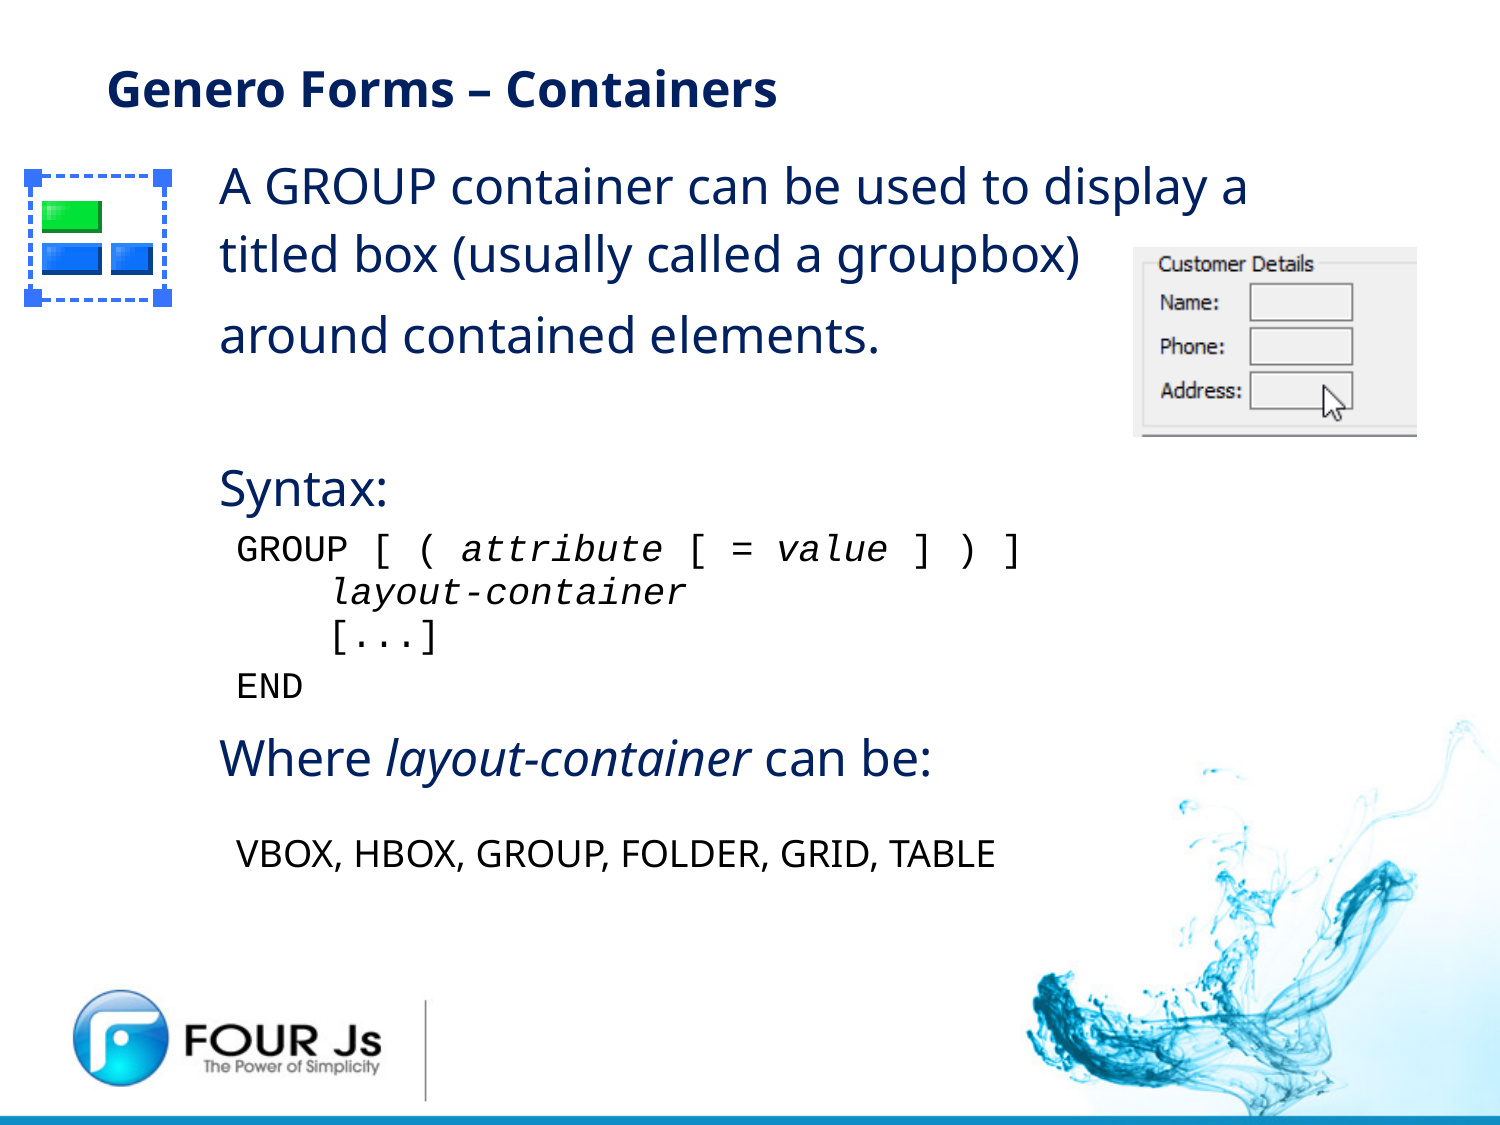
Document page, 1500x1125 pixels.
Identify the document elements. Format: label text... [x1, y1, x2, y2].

text_box A GROUP container can be used to display a titled box (usually called a groupbox) around contained elements. Syntax: GROUP [ ( attribute [ = value ] ) ] layout-container [...] END Where layout-container can be: VBOX, HBOX, GROUP, FOLDER, GRID, TABLE [133, 143, 1359, 969]
picture [0, 0, 1500, 1117]
title Genero Forms – Containers [106, 35, 1388, 142]
